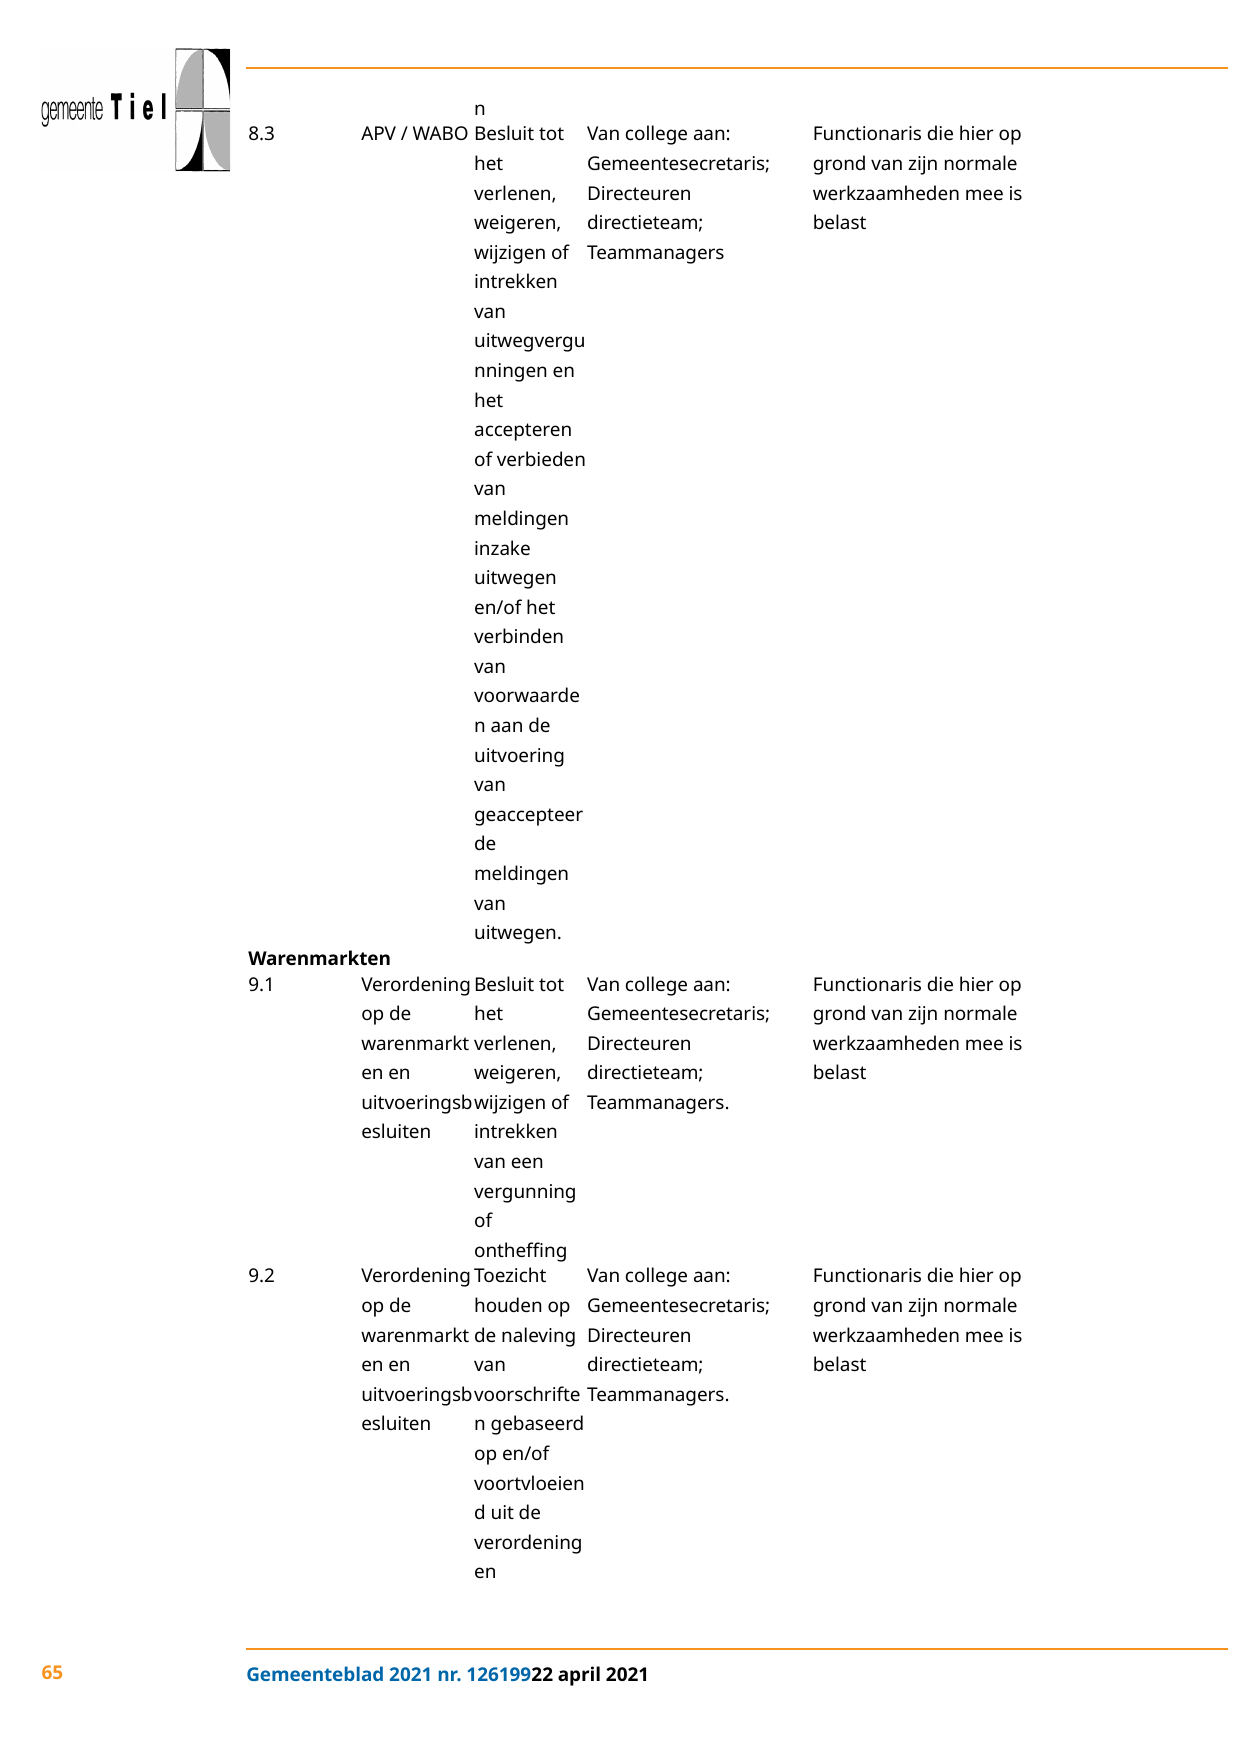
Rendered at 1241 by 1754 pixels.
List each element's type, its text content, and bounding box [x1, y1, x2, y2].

table_cell [248, 95, 361, 121]
table_cell Besluit tot het verlenen, weigeren, wijzigen of intrekken van een vergunning of ontheffing [474, 971, 587, 1263]
table_cell Verordening op de warenmarkten en uitvoeringsbesluiten [361, 1263, 474, 1584]
table_cell [587, 95, 813, 121]
table_cell Verordening op de warenmarkten en uitvoeringsbesluiten [361, 971, 474, 1263]
table_cell [1039, 971, 1152, 1263]
picture [41, 47, 231, 172]
table_cell Besluit tot het verlenen, weigeren, wijzigen of intrekken van uitwegvergunningen en het accepteren of verbieden van meldingen inzake uitwegen en/of het verbinden van voorwaarden aan de uitvoering van geaccepteerde meldingen van uitwegen. [474, 121, 587, 945]
table_cell Toezicht houden op de naleving van voorschriften gebaseerd op en/of voortvloeiend uit de verordening en [474, 1263, 587, 1584]
table_cell n [474, 95, 587, 121]
table_cell 9.1 [248, 971, 361, 1263]
table_cell Functionaris die hier op grond van zijn normale werkzaamheden mee is belast [813, 121, 1038, 945]
table_cell [1039, 95, 1152, 121]
table_cell [813, 95, 1038, 121]
table_cell [1039, 1263, 1152, 1584]
table_cell Functionaris die hier op grond van zijn normale werkzaamheden mee is belast [813, 1263, 1038, 1584]
table_cell 8.3 [248, 121, 361, 945]
table_cell Van college aan: Gemeentesecretaris; Directeuren directieteam; Teammanagers [587, 121, 813, 945]
table_cell Van college aan: Gemeentesecretaris; Directeuren directieteam; Teammanagers. [587, 1263, 813, 1584]
table_cell Functionaris die hier op grond van zijn normale werkzaamheden mee is belast [813, 971, 1038, 1263]
table_cell 9.2 [248, 1263, 361, 1584]
table_cell [1039, 121, 1152, 945]
table_cell APV / WABO [361, 121, 474, 945]
table_cell Van college aan: Gemeentesecretaris; Directeuren directieteam; Teammanagers. [587, 971, 813, 1263]
table_cell [361, 95, 474, 121]
table_cell Warenmarkten [248, 945, 1152, 971]
